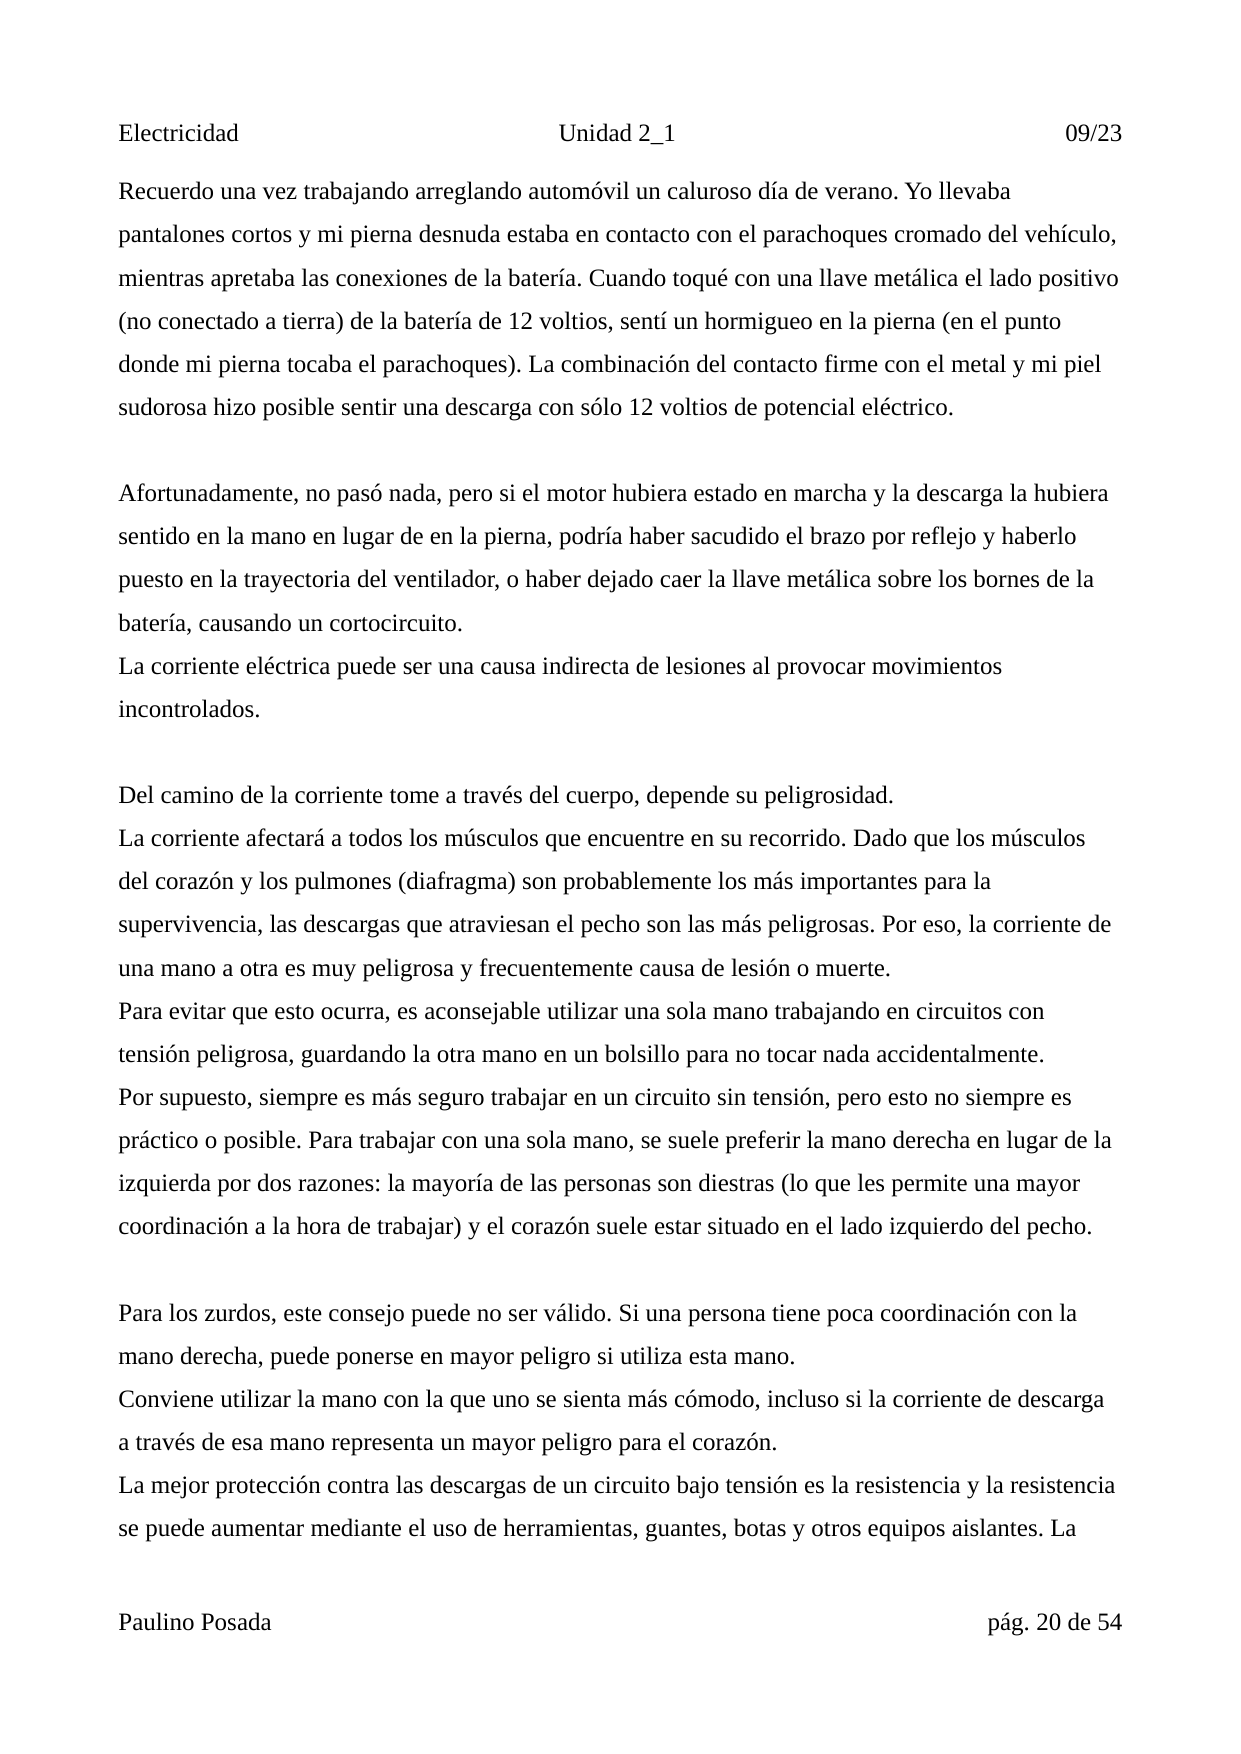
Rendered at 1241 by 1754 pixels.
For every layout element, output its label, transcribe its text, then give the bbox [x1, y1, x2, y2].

text Por supuesto, siempre es más seguro trabajar en un circuito sin tensión, pero esto no siempre es práctico o posible. Para trabajar con una sola mano, se suele preferir la mano derecha en lugar de la izquierda por dos razones: la mayoría de las personas son diestras (lo que les permite una mayor coordinación a la hora de trabajar) y el corazón suele estar situado en el lado izquierdo del pecho. [118, 1082, 1122, 1240]
text Para evitar que esto ocurra, es aconsejable utilizar una sola mano trabajando en circuitos con tensión peligrosa, guardando la otra mano en un bolsillo para no tocar nada accidentalmente. [118, 996, 1122, 1068]
text La corriente eléctrica puede ser una causa indirecta de lesiones al provocar movimientos incontrolados. [118, 651, 1122, 723]
text Recuerdo una vez trabajando arreglando automóvil un caluroso día de verano. Yo llevaba pantalones cortos y mi pierna desnuda estaba en contacto con el parachoques cromado del vehículo, mientras apretaba las conexiones de la batería. Cuando toqué con una llave metálica el lado positivo (no conectado a tierra) de la batería de 12 voltios, sentí un hormigueo en la pierna (en el punto donde mi pierna tocaba el parachoques). La combinación del contacto firme con el metal y mi piel sudorosa hizo posible sentir una descarga con sólo 12 voltios de potencial eléctrico. [118, 176, 1122, 421]
text La mejor protección contra las descargas de un circuito bajo tensión es la resistencia y la resistencia se puede aumentar mediante el uso de herramientas, guantes, botas y otros equipos aislantes. La [118, 1470, 1122, 1542]
text Del camino de la corriente tome a través del cuerpo, depende su peligrosidad. [118, 780, 1122, 809]
text Afortunadamente, no pasó nada, pero si el motor hubiera estado en marcha y la descarga la hubiera sentido en la mano en lugar de en la pierna, podría haber sacudido el brazo por reflejo y haberlo puesto en la trayectoria del ventilador, o haber dejado caer la llave metálica sobre los bornes de la batería, causando un cortocircuito. [118, 478, 1122, 636]
text La corriente afectará a todos los músculos que encuentre en su recorrido. Dado que los músculos del corazón y los pulmones (diafragma) son probablemente los más importantes para la supervivencia, las descargas que atraviesan el pecho son las más peligrosas. Por eso, la corriente de una mano a otra es muy peligrosa y frecuentemente causa de lesión o muerte. [118, 823, 1122, 981]
text Para los zurdos, este consejo puede no ser válido. Si una persona tiene poca coordinación con la mano derecha, puede ponerse en mayor peligro si utiliza esta mano. [118, 1298, 1122, 1369]
text Conviene utilizar la mano con la que uno se sienta más cómodo, incluso si la corriente de descarga a través de esa mano representa un mayor peligro para el corazón. [118, 1384, 1122, 1456]
